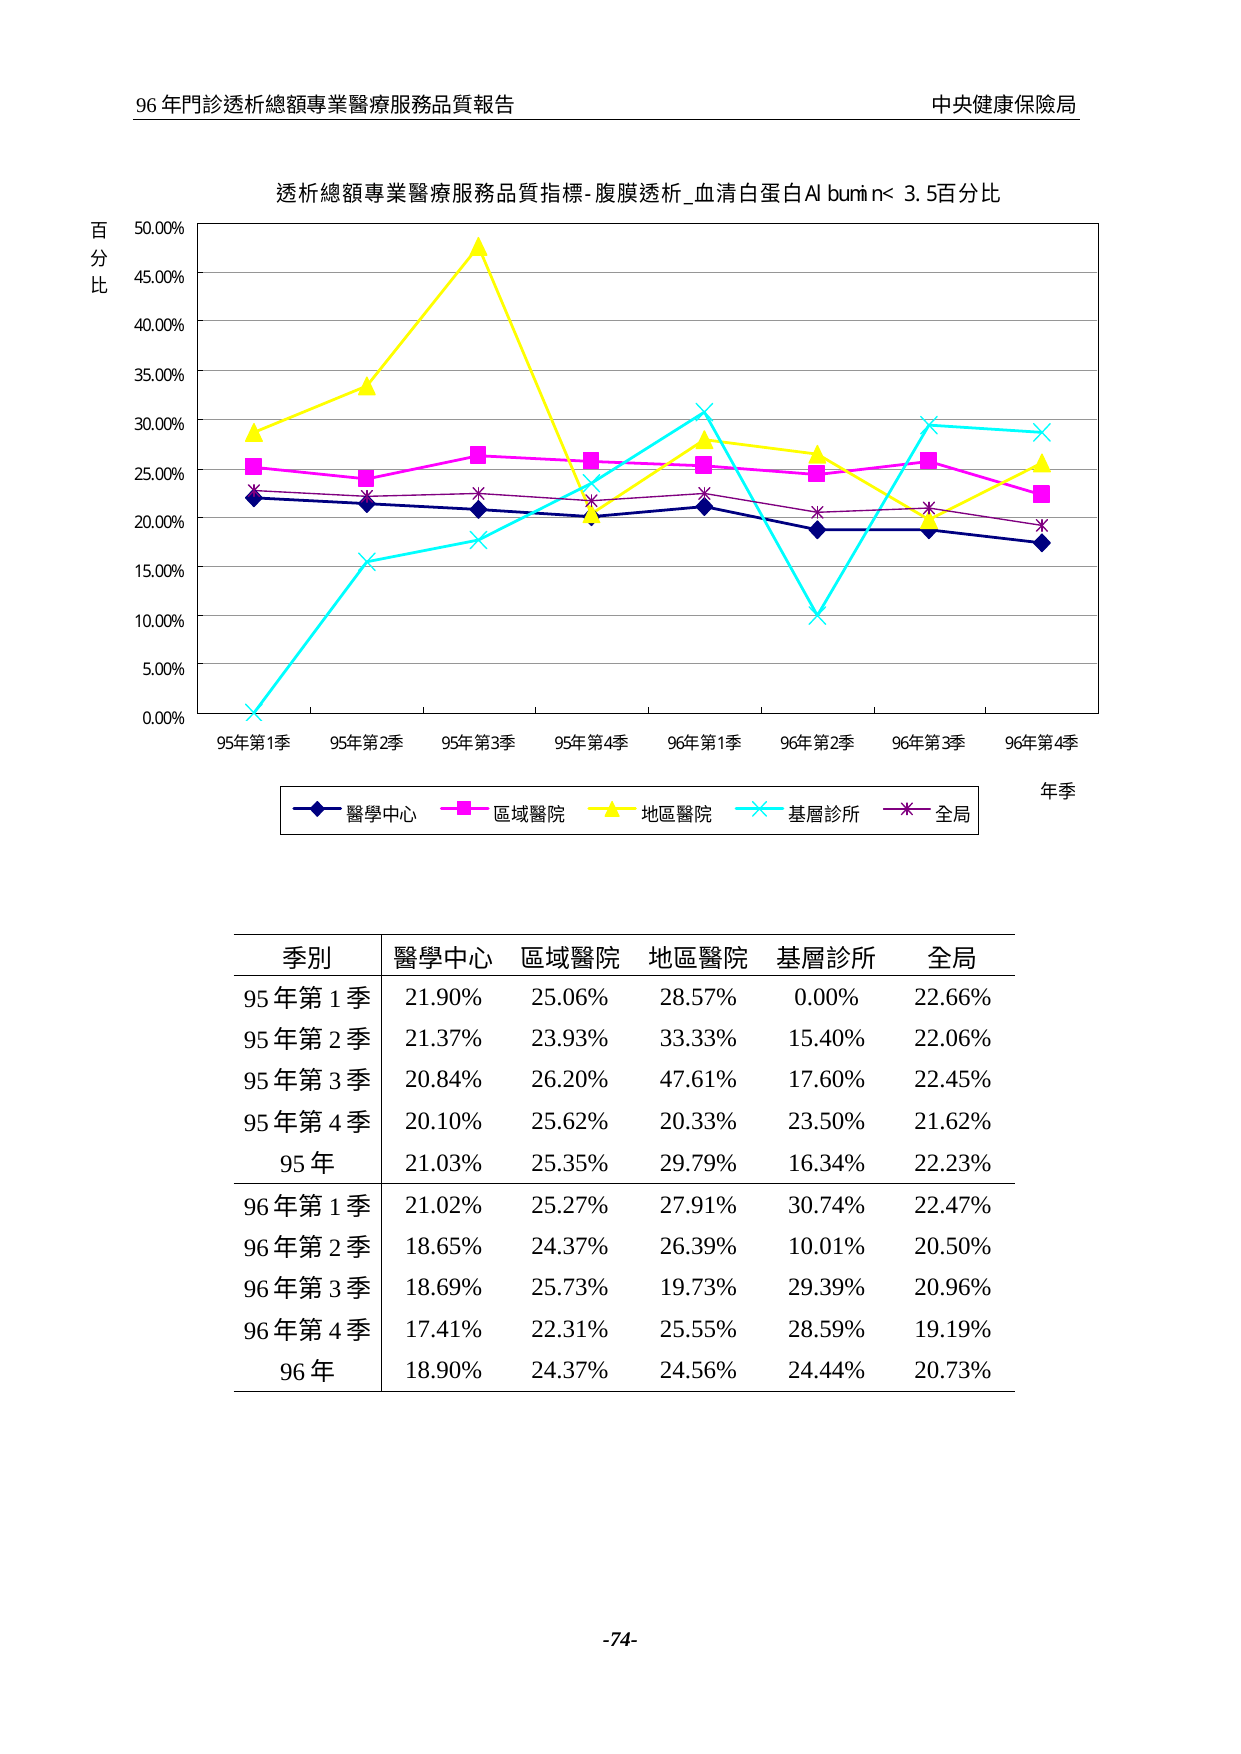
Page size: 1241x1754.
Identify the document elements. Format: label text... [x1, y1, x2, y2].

table_cell 18.65% [382, 1225, 506, 1266]
table_cell 20.96% [891, 1266, 1015, 1308]
table_cell 95年 [234, 1141, 381, 1183]
table_cell 24.37% [506, 1349, 634, 1391]
table_cell 23.50% [762, 1100, 891, 1141]
table_header 基層診所 [762, 935, 891, 975]
table_cell 95年第1季 [234, 976, 381, 1017]
table_cell 96年第4季 [234, 1308, 381, 1349]
table_cell 25.55% [634, 1308, 762, 1349]
table_cell 25.06% [506, 976, 634, 1017]
table_cell 0.00% [762, 976, 891, 1017]
table_cell 10.01% [762, 1225, 891, 1266]
table_cell 22.45% [891, 1058, 1015, 1100]
table_cell 95年第3季 [234, 1058, 381, 1100]
table_cell 20.33% [634, 1100, 762, 1141]
table_cell 20.84% [382, 1058, 506, 1100]
table_cell 20.50% [891, 1225, 1015, 1266]
table_cell 30.74% [762, 1184, 891, 1224]
table_cell 95年第4季 [234, 1100, 381, 1141]
table_cell 19.19% [891, 1308, 1015, 1349]
table_cell 95年第2季 [234, 1017, 381, 1058]
table_cell 26.39% [634, 1225, 762, 1266]
table_cell 25.27% [506, 1184, 634, 1224]
table_cell 96年 [234, 1349, 381, 1391]
table_cell 22.06% [891, 1017, 1015, 1058]
table_cell 29.79% [634, 1141, 762, 1183]
table_cell 27.91% [634, 1184, 762, 1224]
table_cell 24.44% [762, 1349, 891, 1391]
table_cell 15.40% [762, 1017, 891, 1058]
table_cell 96年第2季 [234, 1225, 381, 1266]
table_cell 25.73% [506, 1266, 634, 1308]
table_cell 47.61% [634, 1058, 762, 1100]
table_cell 17.41% [382, 1308, 506, 1349]
table_cell 17.60% [762, 1058, 891, 1100]
table_cell 22.66% [891, 976, 1015, 1017]
table_header 季別 [234, 935, 381, 975]
table_cell 21.03% [382, 1141, 506, 1183]
table_cell 20.73% [891, 1349, 1015, 1391]
table_cell 23.93% [506, 1017, 634, 1058]
table_header 全局 [891, 935, 1015, 975]
table_cell 26.20% [506, 1058, 634, 1100]
table_header 地區醫院 [634, 935, 762, 975]
table_cell 21.02% [382, 1184, 506, 1224]
table_cell 22.31% [506, 1308, 634, 1349]
table_cell 20.10% [382, 1100, 506, 1141]
table_cell 96年第1季 [234, 1184, 381, 1224]
table_cell 22.23% [891, 1141, 1015, 1183]
table_cell 21.90% [382, 976, 506, 1017]
table_header 醫學中心 [382, 935, 506, 975]
table_cell 96年第3季 [234, 1266, 381, 1308]
table_cell 19.73% [634, 1266, 762, 1308]
table_cell 25.62% [506, 1100, 634, 1141]
table_cell 24.56% [634, 1349, 762, 1391]
table_cell 21.62% [891, 1100, 1015, 1141]
table_cell 18.90% [382, 1349, 506, 1391]
table_cell 21.37% [382, 1017, 506, 1058]
table_cell 22.47% [891, 1184, 1015, 1224]
table_cell 33.33% [634, 1017, 762, 1058]
table_cell 29.39% [762, 1266, 891, 1308]
table_cell 24.37% [506, 1225, 634, 1266]
table_header 區域醫院 [506, 935, 634, 975]
table_cell 28.59% [762, 1308, 891, 1349]
table_cell 18.69% [382, 1266, 506, 1308]
table_cell 16.34% [762, 1141, 891, 1183]
table_cell 28.57% [634, 976, 762, 1017]
table_cell 25.35% [506, 1141, 634, 1183]
